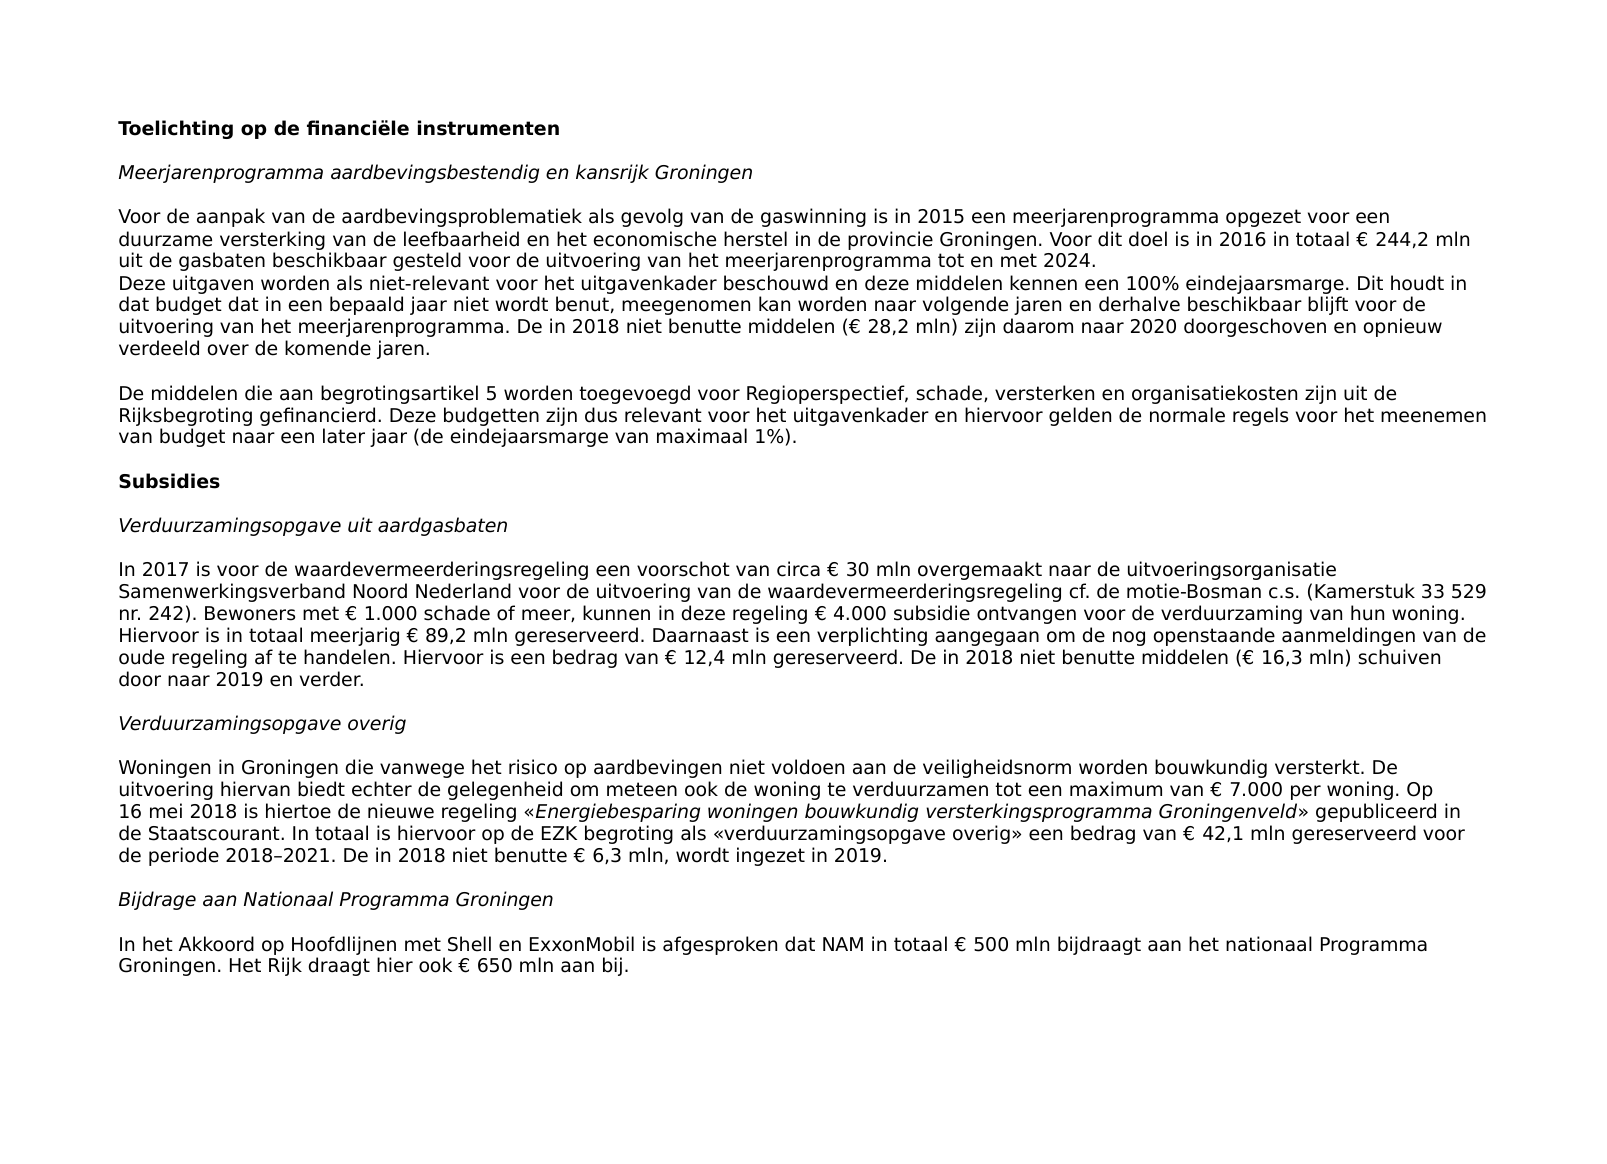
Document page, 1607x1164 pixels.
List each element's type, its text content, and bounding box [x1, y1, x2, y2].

subtitle Bijdrage aan Nationaal Programma Groningen [118, 889, 1488, 911]
subtitle Verduurzamingsopgave uit aardgasbaten [118, 515, 1488, 537]
text Voor de aanpak van de aardbevingsproblematiek als gevolg van de gaswinning is in 2015 een meerjarenprogramma opgezet voor een duurzame versterking van de leefbaarheid en het economische herstel in de provincie Groningen. Voor dit doel is in 2016 in totaal € 244,2 mln uit de gasbaten beschikbaar gesteld voor de uitvoering van het meerjarenprogramma tot en met 2024. [118, 206, 1488, 272]
subtitle Meerjarenprogramma aardbevingsbestendig en kansrijk Groningen [118, 162, 1488, 184]
subtitle Subsidies [118, 471, 1488, 493]
text In 2017 is voor de waardevermeerderingsregeling een voorschot van circa € 30 mln overgemaakt naar de uitvoeringsorganisatie Samenwerkingsverband Noord Nederland voor de uitvoering van de waardevermeerderingsregeling cf. de motie-Bosman c.s. (Kamerstuk 33 529 nr. 242). Bewoners met € 1.000 schade of meer, kunnen in deze regeling € 4.000 subsidie ontvangen voor de verduurzaming van hun woning. Hiervoor is in totaal meerjarig € 89,2 mln gereserveerd. Daarnaast is een verplichting aangegaan om de nog openstaande aanmeldingen van de oude regeling af te handelen. Hiervoor is een bedrag van € 12,4 mln gereserveerd. De in 2018 niet benutte middelen (€ 16,3 mln) schuiven door naar 2019 en verder. [118, 559, 1488, 691]
subtitle Verduurzamingsopgave overig [118, 713, 1488, 735]
text Deze uitgaven worden als niet-relevant voor het uitgavenkader beschouwd en deze middelen kennen een 100% eindejaarsmarge. Dit houdt in dat budget dat in een bepaald jaar niet wordt benut, meegenomen kan worden naar volgende jaren en derhalve beschikbaar blijft voor de uitvoering van het meerjarenprogramma. De in 2018 niet benutte middelen (€ 28,2 mln) zijn daarom naar 2020 doorgeschoven en opnieuw verdeeld over de komende jaren. [118, 272, 1488, 360]
text De middelen die aan begrotingsartikel 5 worden toegevoegd voor Regioperspectief, schade, versterken en organisatiekosten zijn uit de Rijksbegroting gefinancierd. Deze budgetten zijn dus relevant voor het uitgavenkader en hiervoor gelden de normale regels voor het meenemen van budget naar een later jaar (de eindejaarsmarge van maximaal 1%). [118, 382, 1488, 448]
subtitle Toelichting op de financiële instrumenten [118, 118, 1488, 140]
text In het Akkoord op Hoofdlijnen met Shell en ExxonMobil is afgesproken dat NAM in totaal € 500 mln bijdraagt aan het nationaal Programma Groningen. Het Rijk draagt hier ook € 650 mln aan bij. [118, 933, 1488, 977]
text Woningen in Groningen die vanwege het risico op aardbevingen niet voldoen aan de veiligheidsnorm worden bouwkundig versterkt. De uitvoering hiervan biedt echter de gelegenheid om meteen ook de woning te verduurzamen tot een maximum van € 7.000 per woning. Op 16 mei 2018 is hiertoe de nieuwe regeling «Energiebesparing woningen bouwkundig versterkingsprogramma Groningenveld» gepubliceerd in de Staatscourant. In totaal is hiervoor op de EZK begroting als «verduurzamingsopgave overig» een bedrag van € 42,1 mln gereserveerd voor de periode 2018–2021. De in 2018 niet benutte € 6,3 mln, wordt ingezet in 2019. [118, 757, 1488, 867]
